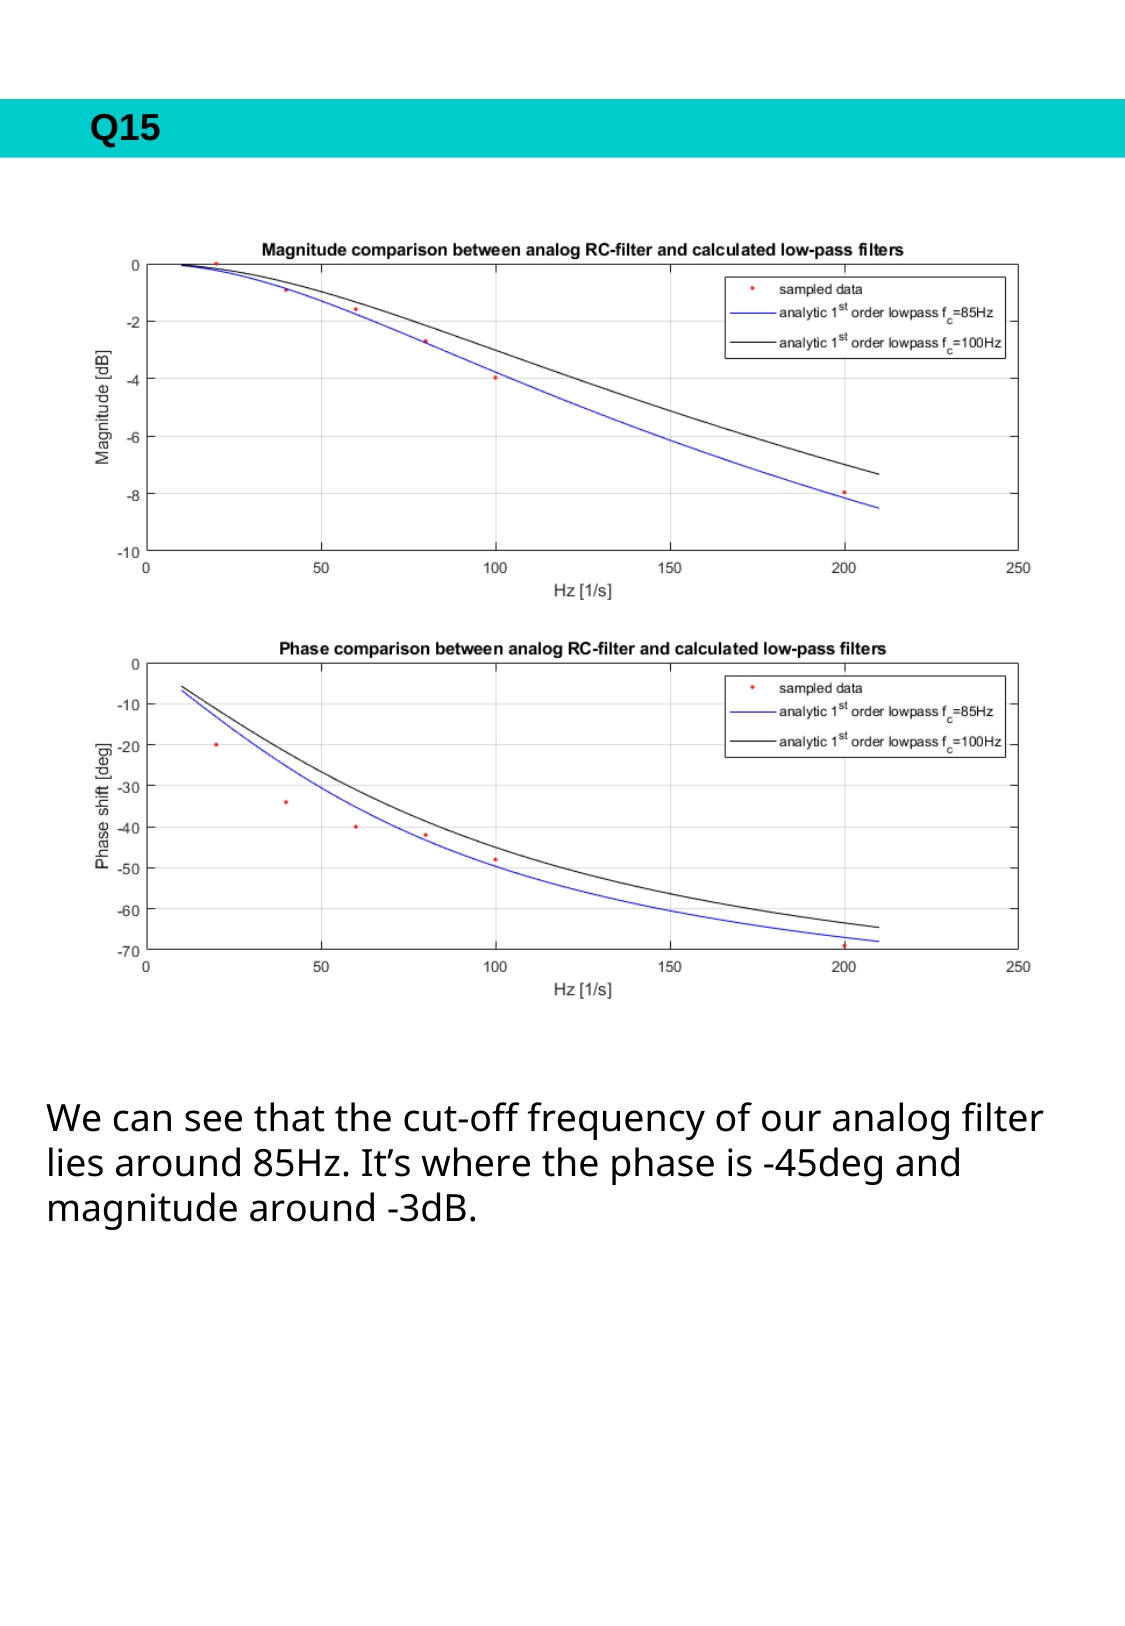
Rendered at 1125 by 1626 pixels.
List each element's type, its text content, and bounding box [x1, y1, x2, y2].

text_box Q15 [0, 99, 1125, 158]
picture [0, 201, 1125, 1043]
text_box We can see that the cut-off frequency of our analog filter lies around 85Hz. It’s where the phase is -45deg and magnitude around -3dB. [31, 1086, 1094, 1238]
